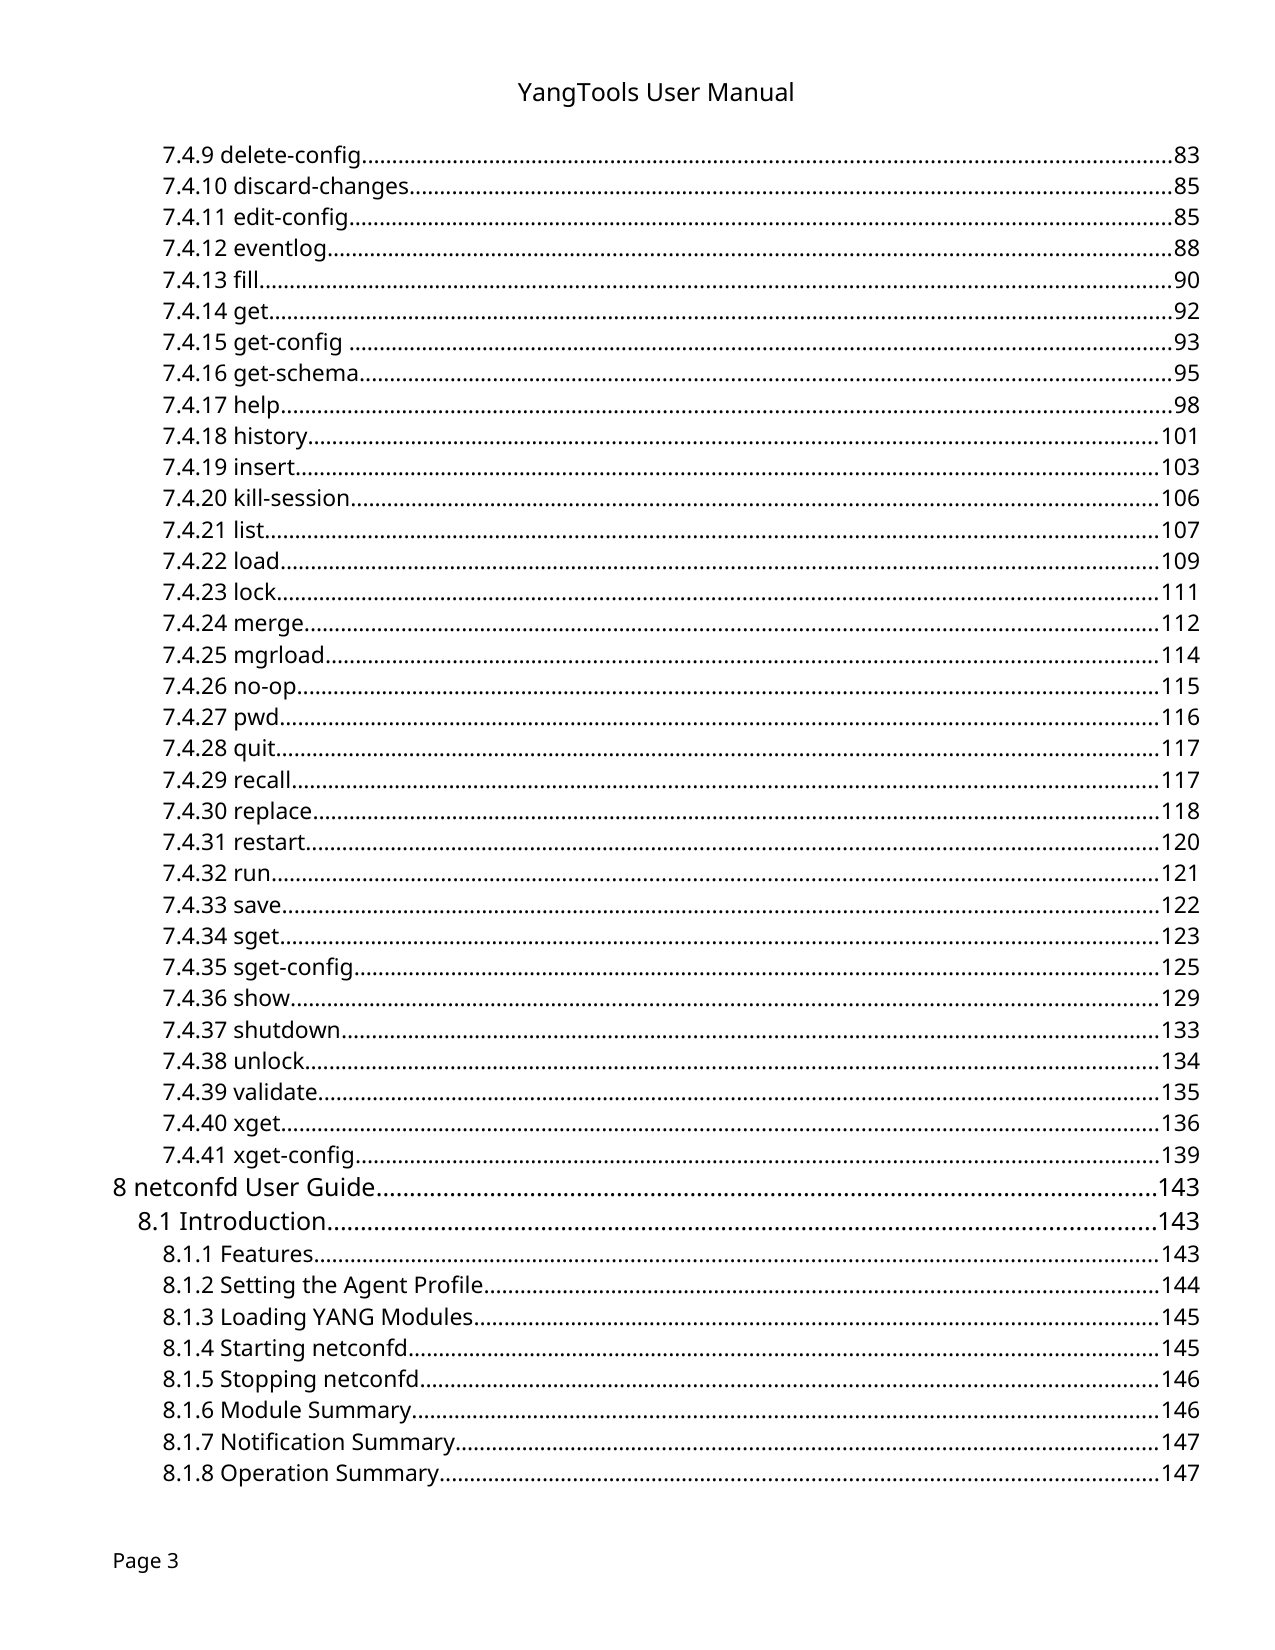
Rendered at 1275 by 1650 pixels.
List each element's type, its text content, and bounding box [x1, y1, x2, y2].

text 7.4.39 validate 135 [162, 1076, 1200, 1107]
text 7.4.34 sget 123 [162, 920, 1200, 951]
text 7.4.22 load 109 [162, 545, 1200, 576]
text 7.4.21 list 107 [162, 513, 1200, 545]
text 8.1.7 Notification Summary 147 [162, 1425, 1200, 1457]
text 7.4.28 quit 117 [162, 732, 1200, 763]
text 7.4.32 run 121 [162, 857, 1200, 888]
text 7.4.41 xget-config 139 [162, 1138, 1200, 1170]
text 7.4.35 sget-config 125 [162, 951, 1200, 982]
text 7.4.25 mgrload 114 [162, 638, 1200, 670]
text 7.4.30 replace 118 [162, 795, 1200, 826]
text 7.4.13 fill 90 [162, 263, 1200, 295]
text 7.4.14 get 92 [162, 295, 1200, 326]
text 7.4.26 no-op 115 [162, 670, 1200, 701]
text 8 netconfd User Guide 143 [112, 1170, 1200, 1204]
text 7.4.40 xget 136 [162, 1107, 1200, 1138]
text 7.4.17 help 98 [162, 388, 1200, 420]
text 7.4.31 restart 120 [162, 826, 1200, 857]
text 8.1.8 Operation Summary 147 [162, 1457, 1200, 1488]
text 7.4.38 unlock 134 [162, 1045, 1200, 1076]
text 8.1.6 Module Summary 146 [162, 1394, 1200, 1425]
text 7.4.15 get-config 93 [162, 326, 1200, 357]
text 8.1.5 Stopping netconfd 146 [162, 1363, 1200, 1394]
text 7.4.18 history 101 [162, 420, 1200, 451]
text 8.1.2 Setting the Agent Profile 144 [162, 1269, 1200, 1300]
text 8.1.4 Starting netconfd 145 [162, 1332, 1200, 1363]
text 7.4.16 get-schema 95 [162, 357, 1200, 388]
text 7.4.24 merge 112 [162, 607, 1200, 638]
text 8.1.1 Features 143 [162, 1238, 1200, 1269]
text 7.4.37 shutdown 133 [162, 1013, 1200, 1045]
text 8.1 Introduction 143 [137, 1204, 1200, 1238]
text 7.4.10 discard-changes 85 [162, 170, 1200, 201]
text 8.1.3 Loading YANG Modules 145 [162, 1300, 1200, 1332]
text 7.4.29 recall 117 [162, 763, 1200, 795]
text 7.4.11 edit-config 85 [162, 201, 1200, 232]
text 7.4.12 eventlog 88 [162, 232, 1200, 263]
text 7.4.23 lock 111 [162, 576, 1200, 607]
text 7.4.20 kill-session 106 [162, 482, 1200, 513]
text 7.4.36 show 129 [162, 982, 1200, 1013]
text 7.4.27 pwd 116 [162, 701, 1200, 732]
text 7.4.33 save 122 [162, 888, 1200, 920]
text 7.4.9 delete-config 83 [162, 138, 1200, 170]
text 7.4.19 insert 103 [162, 451, 1200, 482]
